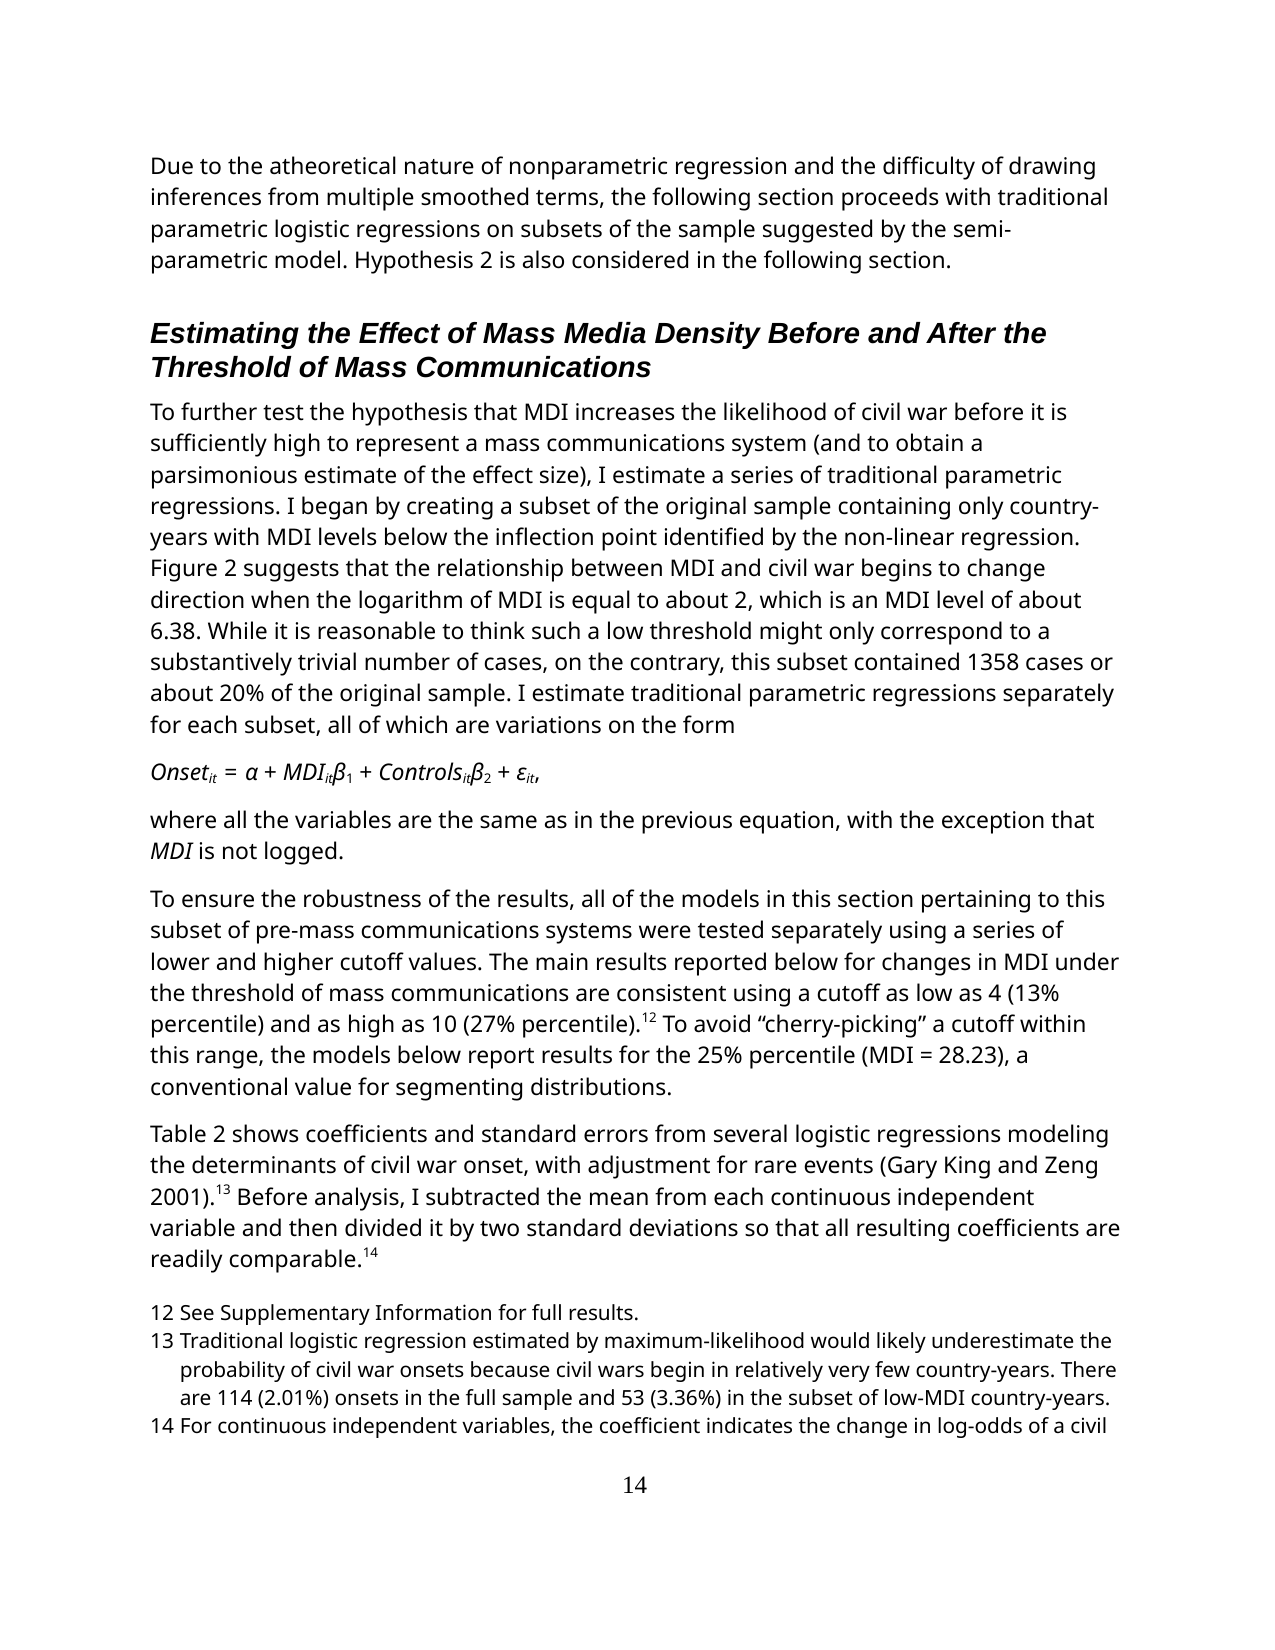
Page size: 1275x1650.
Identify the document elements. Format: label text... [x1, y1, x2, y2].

text Due to the atheoretical nature of nonparametric regression and the difficulty of drawing inferences from multiple smoothed terms, the following section proceeds with traditional parametric logistic regressions on subsets of the sample suggested by the semi-parametric model. Hypothesis 2 is also considered in the following section. [150, 150, 1125, 275]
text where all the variables are the same as in the previous equation, with the exception that MDI is not logged. [150, 804, 1125, 866]
text For continuous independent variables, the coefficient indicates the change in log-odds of a civil [150, 1412, 1125, 1440]
text See Supplementary Information for full results. [150, 1298, 1125, 1326]
text Traditional logistic regression estimated by maximum-likelihood would likely underestimate the probability of civil war onsets because civil wars begin in relatively very few country-years. There are 114 (2.01%) onsets in the full sample and 53 (3.36%) in the subset of low-MDI country-years. [150, 1326, 1125, 1412]
text Onsetit = α + MDIitβ1 + Controlsitβ2 + ɛit, [150, 756, 1125, 787]
text To further test the hypothesis that MDI increases the likelihood of civil war before it is sufficiently high to represent a mass communications system (and to obtain a parsimonious estimate of the effect size), I estimate a series of traditional parametric regressions. I began by creating a subset of the original sample containing only country-years with MDI levels below the inflection point identified by the non-linear regression. Figure 2 suggests that the relationship between MDI and civil war begins to change direction when the logarithm of MDI is equal to about 2, which is an MDI level of about 6.38. While it is reasonable to think such a low threshold might only correspond to a substantively trivial number of cases, on the contrary, this subset contained 1358 cases or about 20% of the original sample. I estimate traditional parametric regressions separately for each subset, all of which are variations on the form [150, 396, 1125, 740]
text To ensure the robustness of the results, all of the models in this section pertaining to this subset of pre-mass communications systems were tested separately using a series of lower and higher cutoff values. The main results reported below for changes in MDI under the threshold of mass communications are consistent using a cutoff as low as 4 (13% percentile) and as high as 10 (27% percentile). To avoid “cherry-picking” a cutoff within this range, the models below report results for the 25% percentile (MDI = 28.23), a conventional value for segmenting distributions. [150, 883, 1125, 1102]
text Table 2 shows coefficients and standard errors from several logistic regressions modeling the determinants of civil war onset, with adjustment for rare events (Gary King and Zeng 2001). Before analysis, I subtracted the mean from each continuous independent variable and then divided it by two standard deviations so that all resulting coefficients are readily comparable. [150, 1118, 1125, 1274]
subtitle Estimating the Effect of Mass Media Density Before and After the Threshold of Mass Communications [150, 316, 1125, 383]
